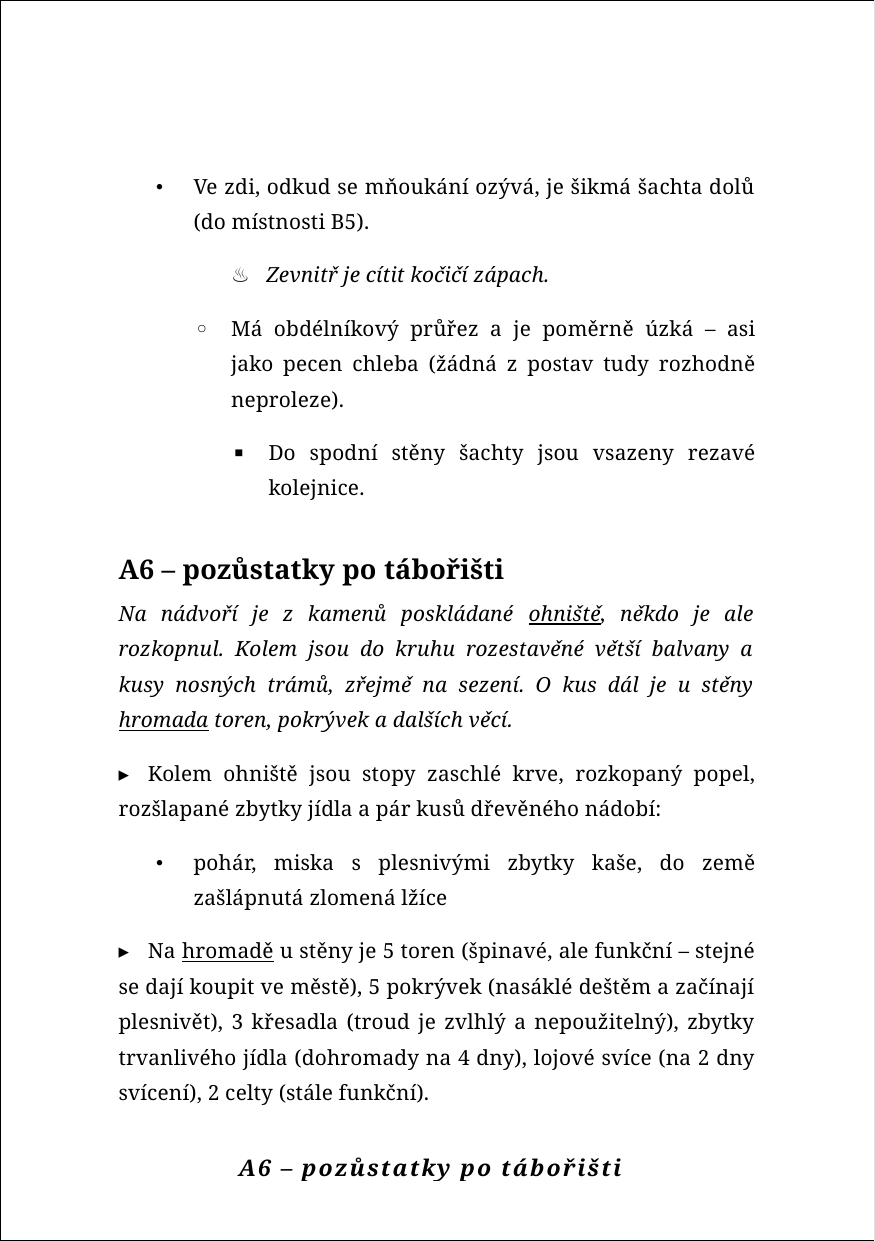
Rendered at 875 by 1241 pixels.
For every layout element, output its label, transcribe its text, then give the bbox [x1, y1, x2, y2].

subtitle A6 – pozůstatky po tábořišti [118, 550, 756, 587]
text ▸ Na hromadě u stěny je 5 toren (špinavé, ale funkční – stejné se dají koupit ve městě), 5 pokrývek (nasáklé deštěm a začínají plesnivět), 3 křesadla (troud je zvlhlý a nepoužitelný), zbytky trvanlivého jídla (dohromady na 4 dny), lojové svíce (na 2 dny svícení), 2 celty (stále funkční). [118, 936, 756, 1107]
list Ve zdi, odkud se mňoukání ozývá, je šikmá šachta dolů (do místnosti B5). [156, 172, 756, 236]
list pohár, miska s plesnivými zbytky kaše, do země zašlápnutá zlomená lžíce [156, 848, 756, 912]
text Na nádvoří je z kamenů poskládané ohniště, někdo je ale rozkopnul. Kolem jsou do kruhu rozestavěné větší balvany a kusy nosných trámů, zřejmě na sezení. O kus dál je u stěny hromada toren, pokrývek a dalších věcí. [118, 599, 756, 734]
list ♨ Zevnitř je cítit kočičí zápach. [193, 261, 756, 289]
text ▸ Kolem ohniště jsou stopy zaschlé krve, rozkopaný popel, rozšlapané zbytky jídla a pár kusů dřevěného nádobí: [118, 759, 756, 823]
list Má obdélníkový průřez a je poměrně úzká – asi jako pecen chleba (žádná z postav tudy rozhodně neproleze). [193, 314, 756, 413]
list Do spodní stěny šachty jsou vsazeny rezavé kolejnice. [231, 438, 756, 502]
